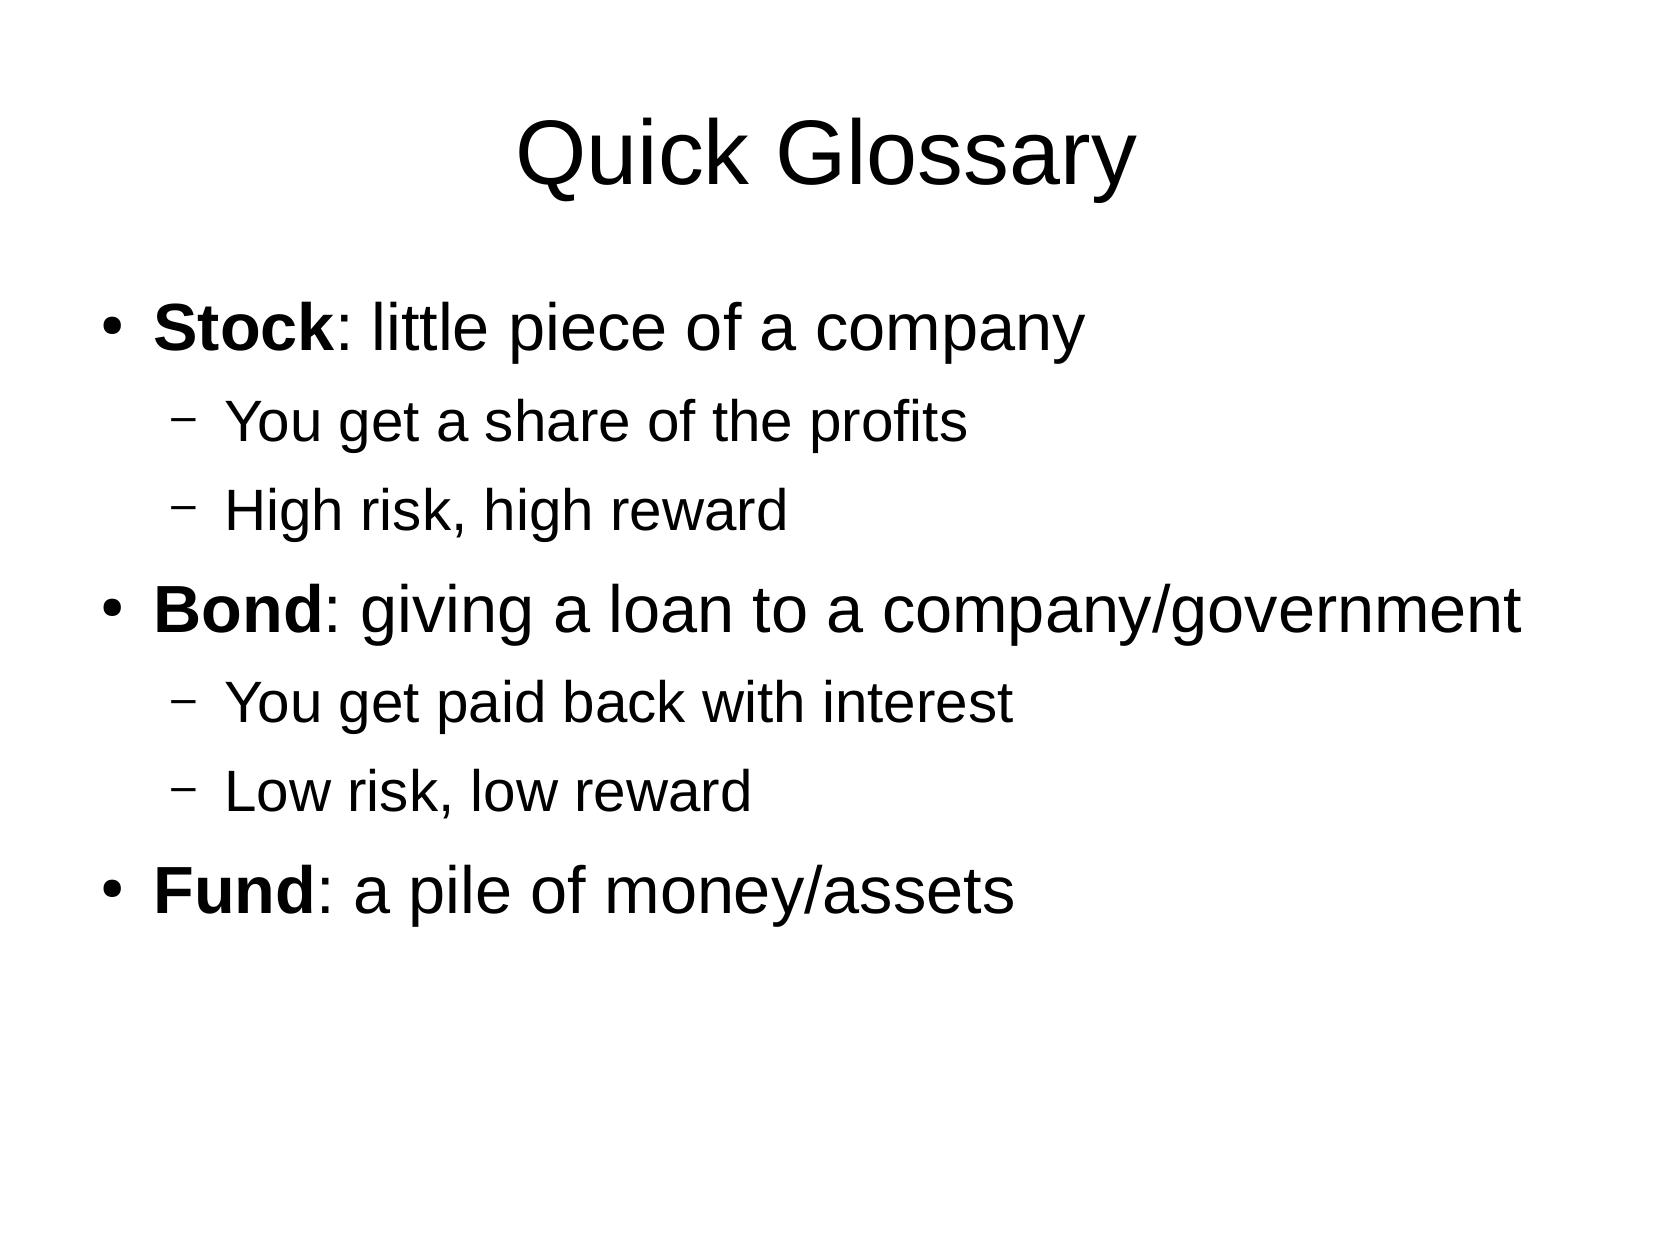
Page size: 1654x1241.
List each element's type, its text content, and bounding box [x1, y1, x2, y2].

list Stock: little piece of a company You get a share of the profits High risk, high reward Bond: giving a loan to a company/government You get paid back with interest Low risk, low reward Fund: a pile of money/assets [82, 290, 1571, 1201]
title Quick Glossary [82, 49, 1571, 257]
